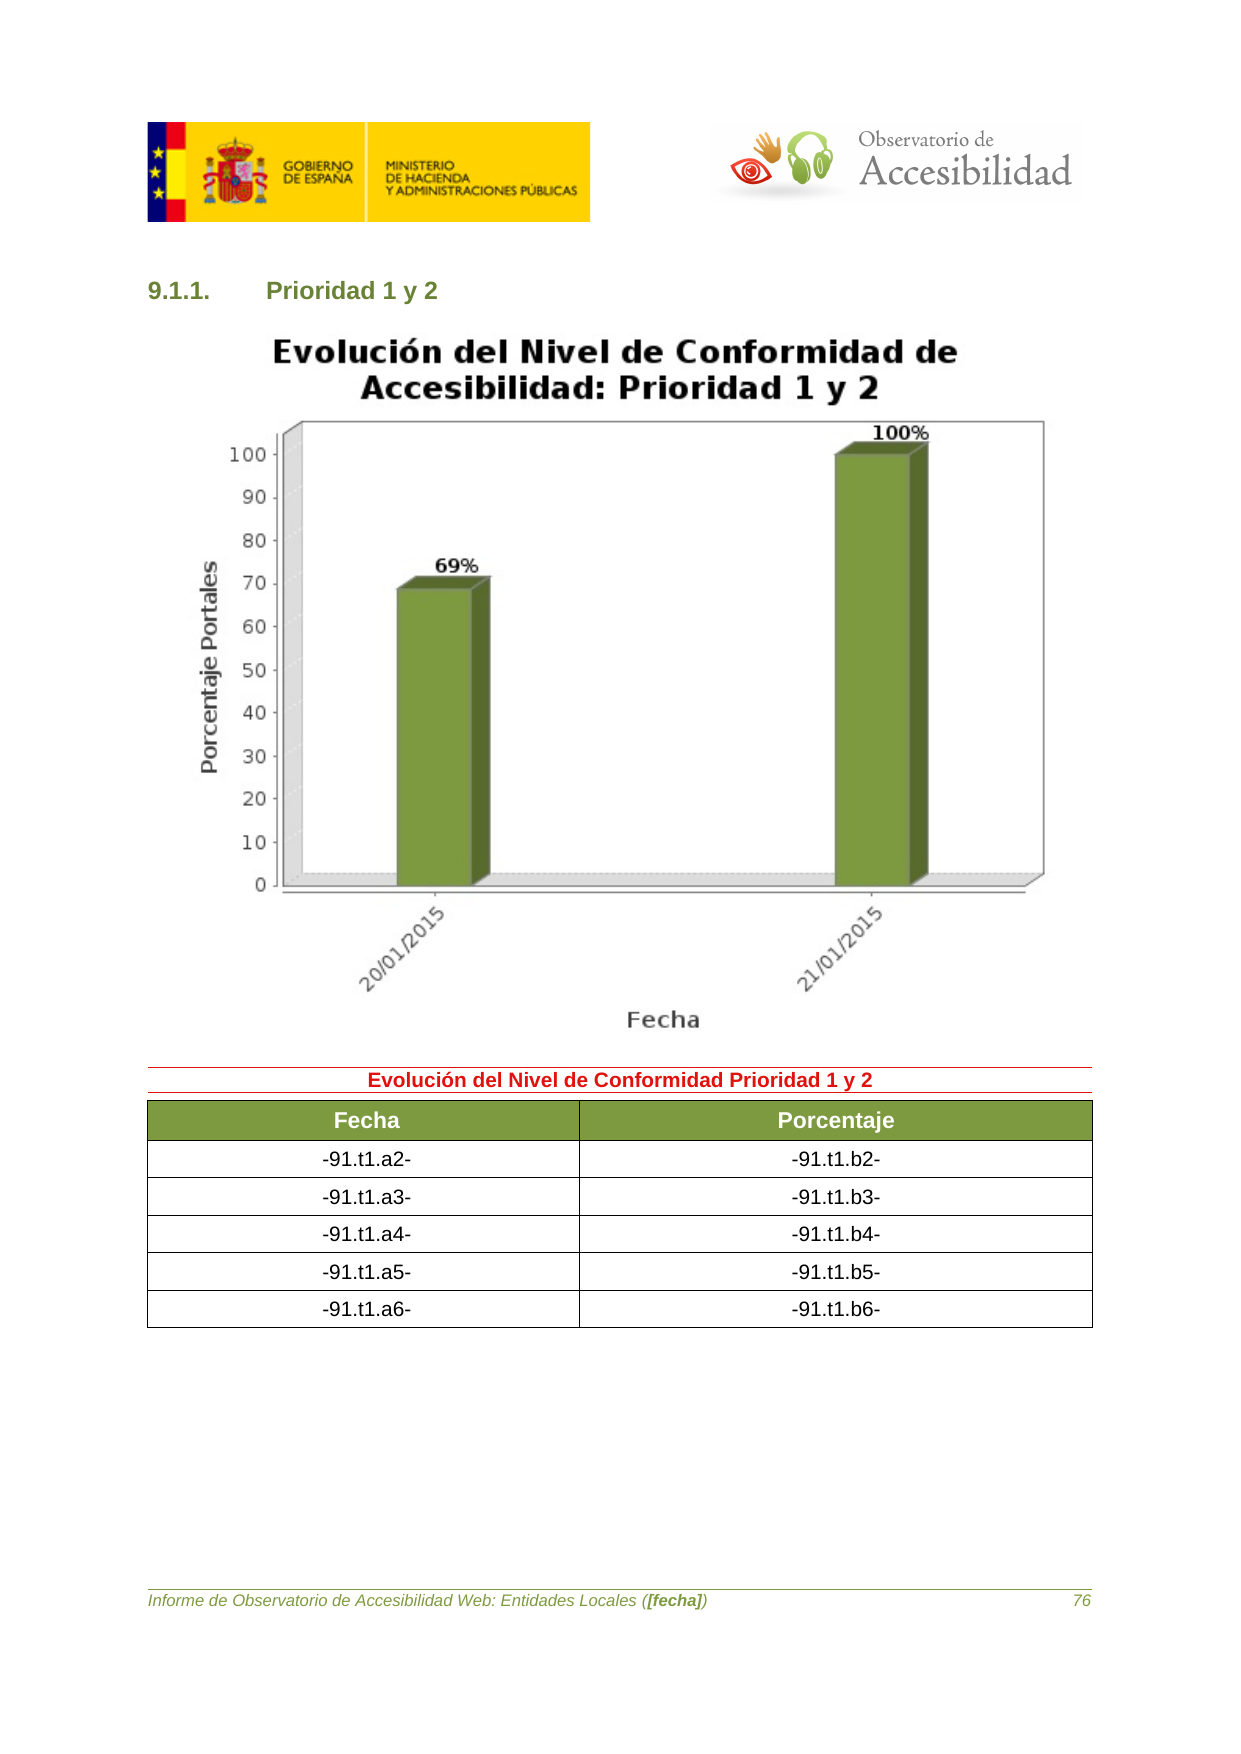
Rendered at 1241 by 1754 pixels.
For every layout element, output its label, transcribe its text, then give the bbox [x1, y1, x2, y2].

text Evolución del Nivel de Conformidad Prioridad 1 y 2 [148, 1068, 1092, 1092]
table_header Porcentaje [580, 1101, 1092, 1140]
table_cell -91.t1.b5- [580, 1253, 1092, 1290]
table_cell -91.t1.a5- [148, 1253, 579, 1290]
picture [178, 332, 1062, 1042]
table_cell -91.t1.b6- [580, 1291, 1092, 1327]
picture [710, 122, 1086, 205]
picture [147, 122, 591, 222]
table_cell -91.t1.b2- [580, 1141, 1092, 1177]
table_cell -91.t1.a6- [148, 1291, 579, 1327]
table_cell -91.t1.a4- [148, 1216, 579, 1252]
list Prioridad 1 y 2 [148, 276, 1092, 304]
table_header Fecha [148, 1101, 579, 1140]
table_cell -91.t1.b4- [580, 1216, 1092, 1252]
table_cell -91.t1.b3- [580, 1178, 1092, 1215]
table_cell -91.t1.a3- [148, 1178, 579, 1215]
table_cell -91.t1.a2- [148, 1141, 579, 1177]
